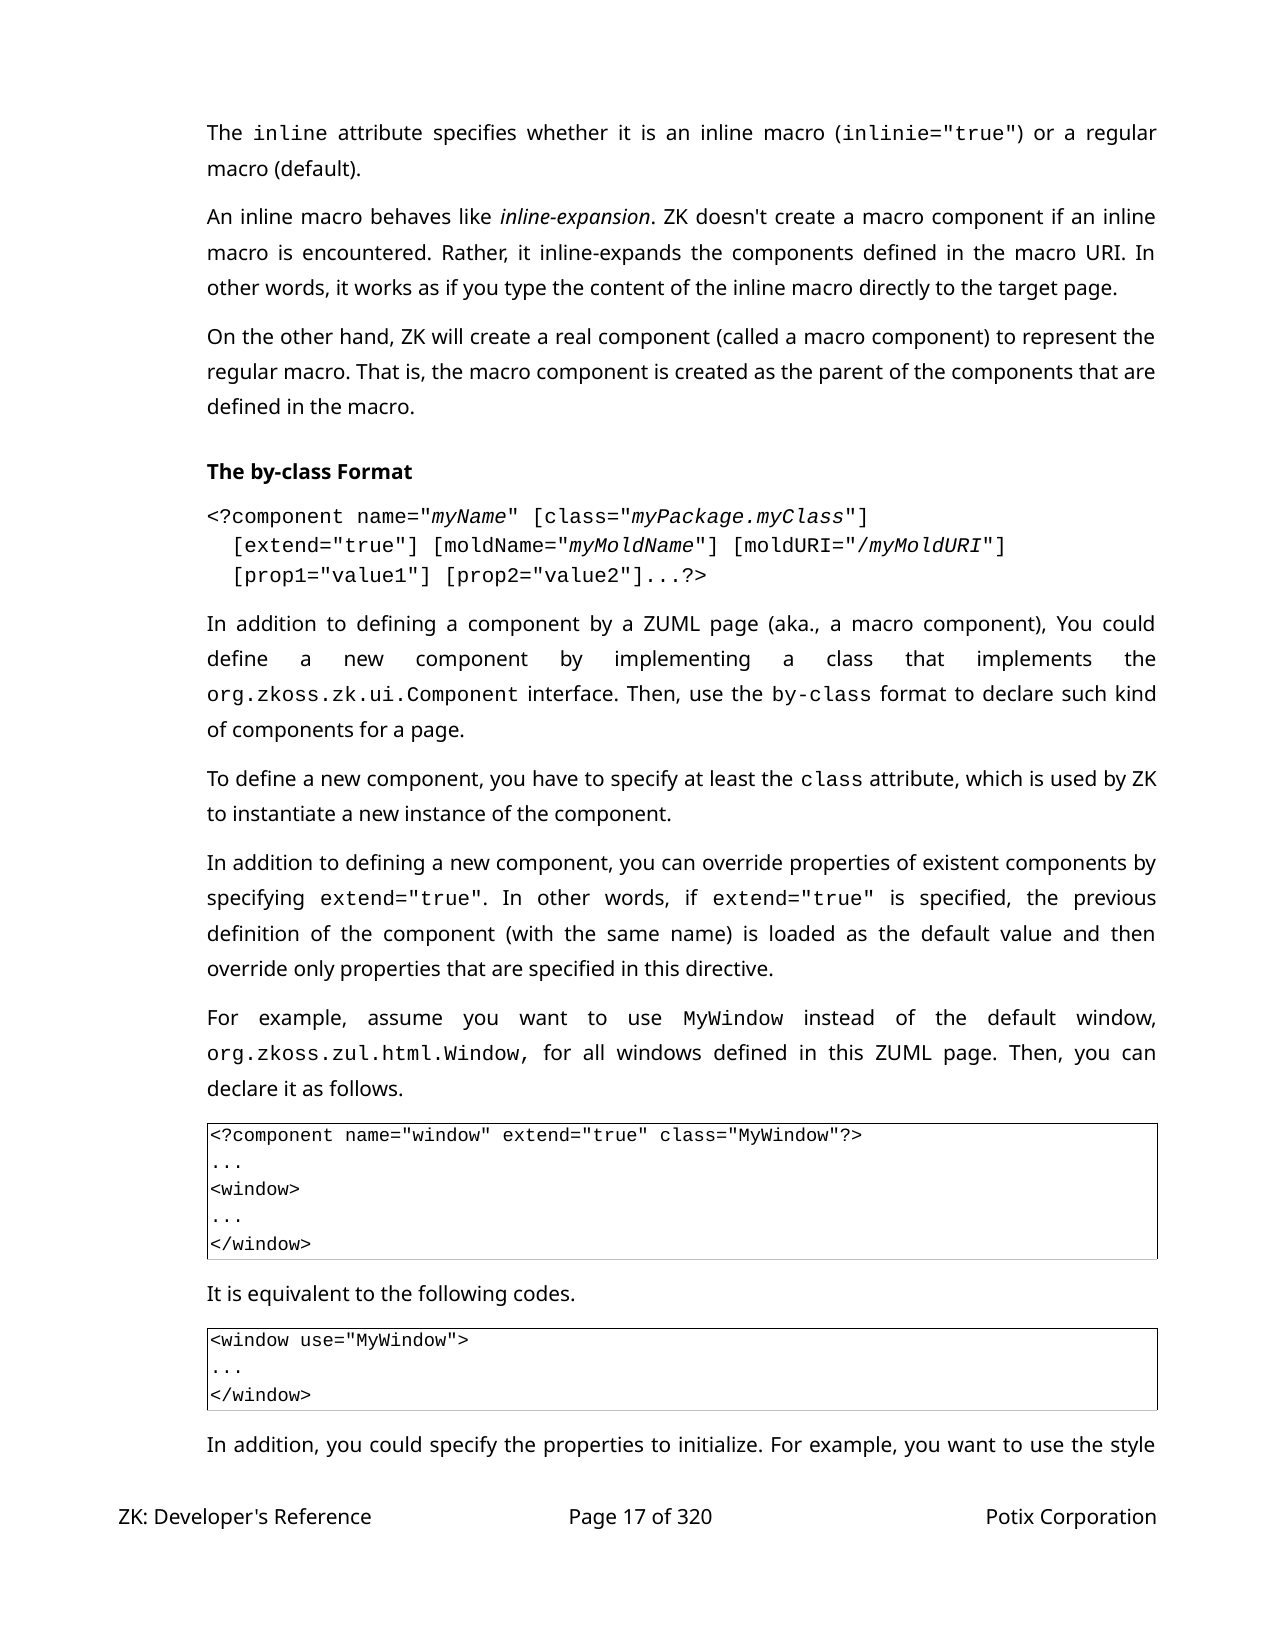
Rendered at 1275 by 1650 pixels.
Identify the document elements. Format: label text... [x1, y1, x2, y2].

text In addition to defining a component by a ZUML page (aka., a macro component), You could define a new component by implementing a class that implements the org.zkoss.zk.ui.Component interface. Then, use the by-class format to declare such kind of components for a page. [207, 609, 1157, 743]
subtitle The by-class Format [207, 457, 1157, 485]
text The inline attribute specifies whether it is an inline macro (inlinie="true") or a regular macro (default). [207, 118, 1157, 182]
text On the other hand, ZK will create a real component (called a macro component) to represent the regular macro. That is, the macro component is created as the parent of the components that are defined in the macro. [207, 322, 1157, 420]
text </window> [208, 1231, 1157, 1259]
text In addition to defining a new component, you can override properties of existent components by specifying extend="true". In other words, if extend="true" is specified, the previous definition of the component (with the same name) is loaded as the default value and then override only properties that are specified in this directive. [207, 848, 1157, 982]
text </window> [208, 1383, 1157, 1410]
text For example, assume you want to use MyWindow instead of the default window, org.zkoss.zul.html.Window, for all windows defined in this ZUML page. Then, you can declare it as follows. [207, 1003, 1157, 1102]
text ... [208, 1204, 1157, 1228]
text <?component name="myName" [class="myPackage.myClass"] [extend="true"] [moldName="myMoldName"] [moldURI="/myMoldURI"] [prop1="value1"] [prop2="value2"]...?> [207, 506, 1157, 588]
text <window> [208, 1177, 1157, 1201]
text <window use="MyWindow"> [208, 1329, 1157, 1352]
text To define a new component, you have to specify at least the class attribute, which is used by ZK to instantiate a new instance of the component. [207, 764, 1157, 827]
text An inline macro behaves like inline-expansion. ZK doesn't create a macro component if an inline macro is encountered. Rather, it inline-expands the components defined in the macro URI. In other words, it works as if you type the content of the inline macro directly to the target page. [207, 202, 1157, 301]
text <?component name="window" extend="true" class="MyWindow"?> [208, 1124, 1157, 1147]
text ... [208, 1355, 1157, 1380]
text It is equivalent to the following codes. [207, 1279, 1157, 1308]
text In addition, you could specify the properties to initialize. For example, you want to use the style [207, 1431, 1157, 1459]
text ... [208, 1150, 1157, 1174]
